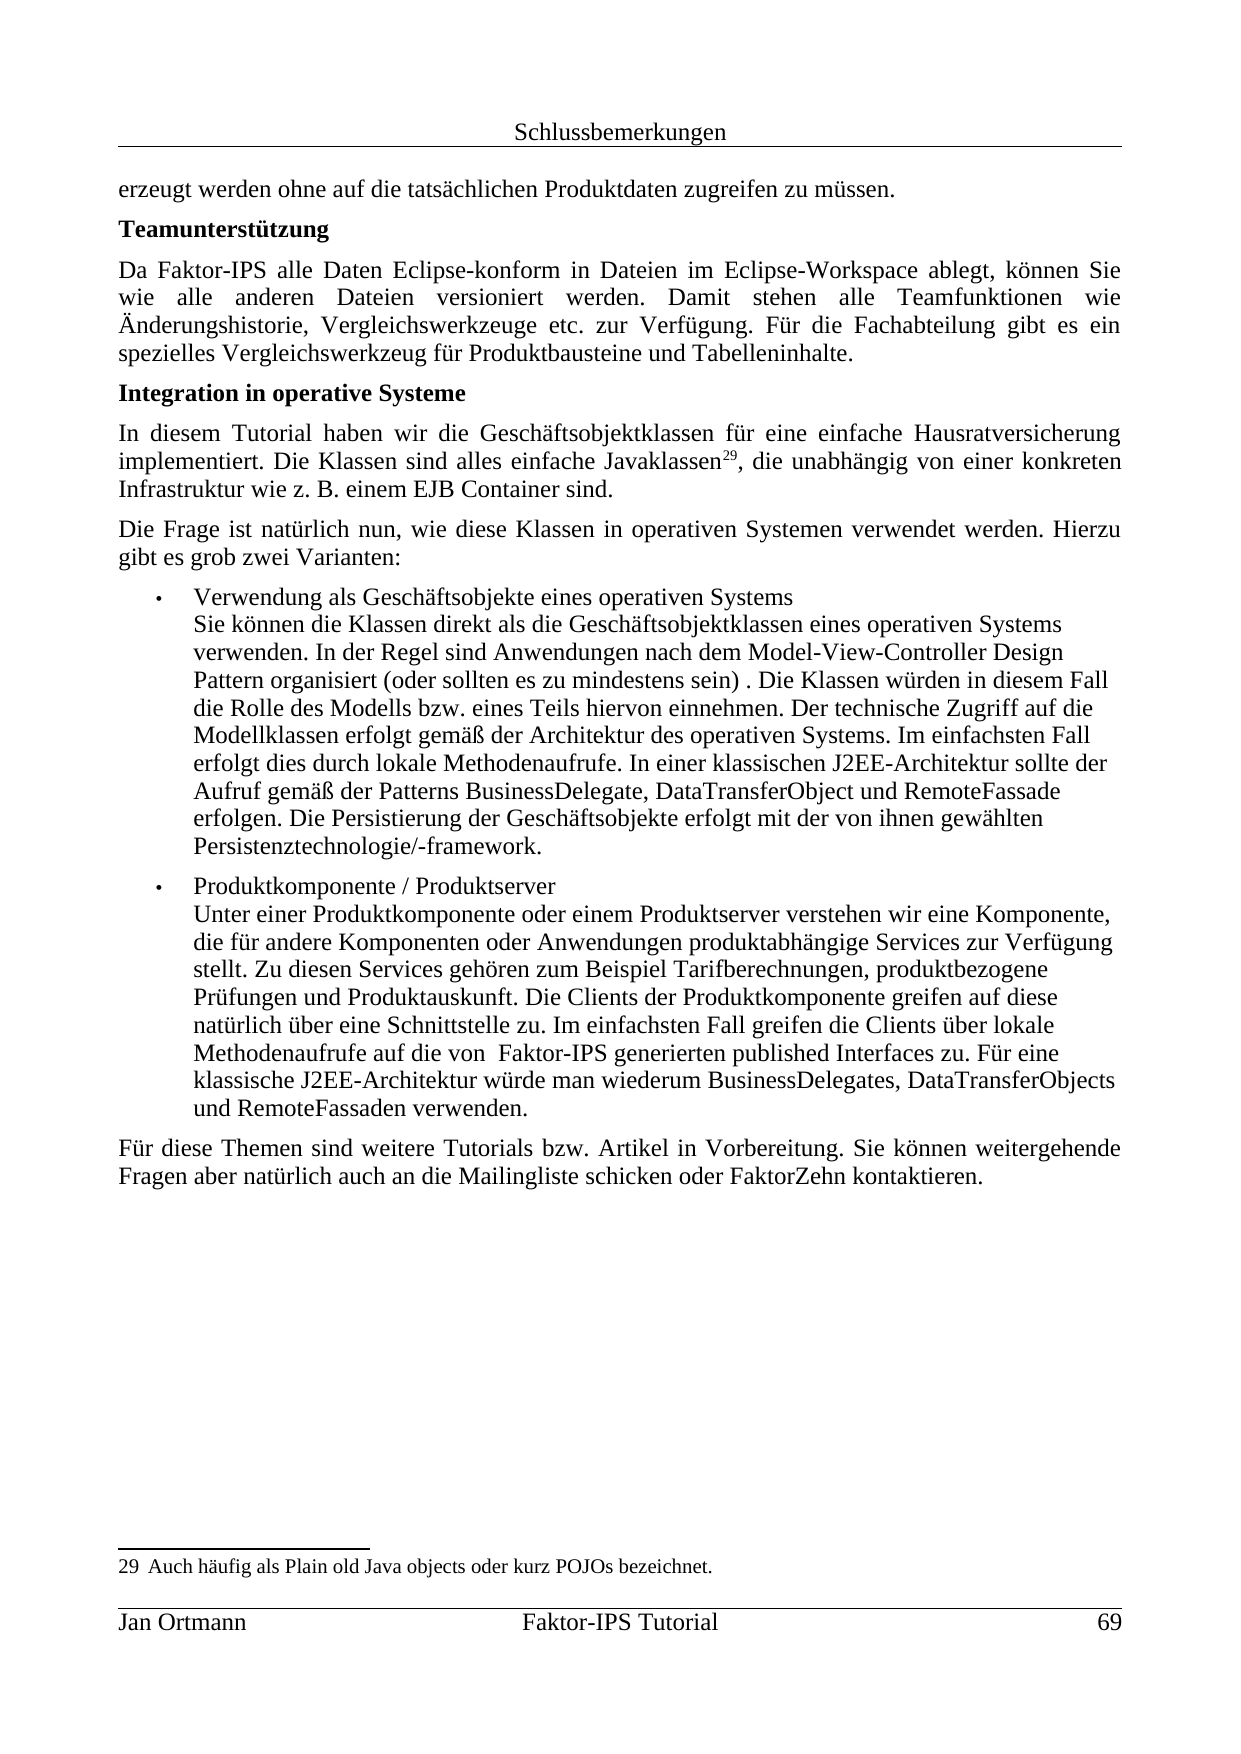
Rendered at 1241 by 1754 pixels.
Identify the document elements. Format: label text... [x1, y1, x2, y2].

list Verwendung als Geschäftsobjekte eines operativen Systems Sie können die Klassen direkt als die Geschäftsobjektklassen eines operativen Systems verwenden. In der Regel sind Anwendungen nach dem Model-View-Controller Design Pattern organisiert (oder sollten es zu mindestens sein) . Die Klassen würden in diesem Fall die Rolle des Modells bzw. eines Teils hiervon einnehmen. Der technische Zugriff auf die Modellklassen erfolgt gemäß der Architektur des operativen Systems. Im einfachsten Fall erfolgt dies durch lokale Methodenaufrufe. In einer klassischen J2EE-Architektur sollte der Aufruf gemäß der Patterns BusinessDelegate, DataTransferObject und RemoteFassade erfolgen. Die Persistierung der Geschäftsobjekte erfolgt mit der von ihnen gewählten Persistenztechnologie/-framework. [156, 583, 1122, 860]
text Die Frage ist natürlich nun, wie diese Klassen in operativen Systemen verwendet werden. Hierzu gibt es grob zwei Varianten: [118, 515, 1122, 570]
text erzeugt werden ohne auf die tatsächlichen Produktdaten zugreifen zu müssen. [118, 175, 1122, 203]
text Da Faktor-IPS alle Daten Eclipse-konform in Dateien im Eclipse-Workspace ablegt, können Sie wie alle anderen Dateien versioniert werden. Damit stehen alle Teamfunktionen wie Änderungshistorie, Vergleichswerkzeuge etc. zur Verfügung. Für die Fachabteilung gibt es ein spezielles Vergleichswerkzeug für Produktbausteine und Tabelleninhalte. [118, 256, 1122, 367]
text Auch häufig als Plain old Java objects oder kurz POJOs bezeichnet. [118, 1555, 1122, 1578]
text In diesem Tutorial haben wir die Geschäftsobjektklassen für eine einfache Hausratversicherung implementiert. Die Klassen sind alles einfache Javaklassen, die unabhängig von einer konkreten Infrastruktur wie z. B. einem EJB Container sind. [118, 419, 1122, 502]
text Für diese Themen sind weitere Tutorials bzw. Artikel in Vorbereitung. Sie können weitergehende Fragen aber natürlich auch an die Mailingliste schicken oder FaktorZehn kontaktieren. [118, 1134, 1122, 1190]
text Integration in operative Systeme [118, 379, 1122, 407]
text Teamunterstützung [118, 216, 1122, 243]
list Produktkomponente / Produktserver Unter einer Produktkomponente oder einem Produktserver verstehen wir eine Komponente, die für andere Komponenten oder Anwendungen produktabhängige Services zur Verfügung stellt. Zu diesen Services gehören zum Beispiel Tarifberechnungen, produktbezogene Prüfungen und Produktauskunft. Die Clients der Produktkomponente greifen auf diese natürlich über eine Schnittstelle zu. Im einfachsten Fall greifen die Clients über lokale Methodenaufrufe auf die von Faktor-IPS generierten published Interfaces zu. Für eine klassische J2EE-Architektur würde man wiederum BusinessDelegates, DataTransferObjects und RemoteFassaden verwenden. [156, 872, 1122, 1122]
